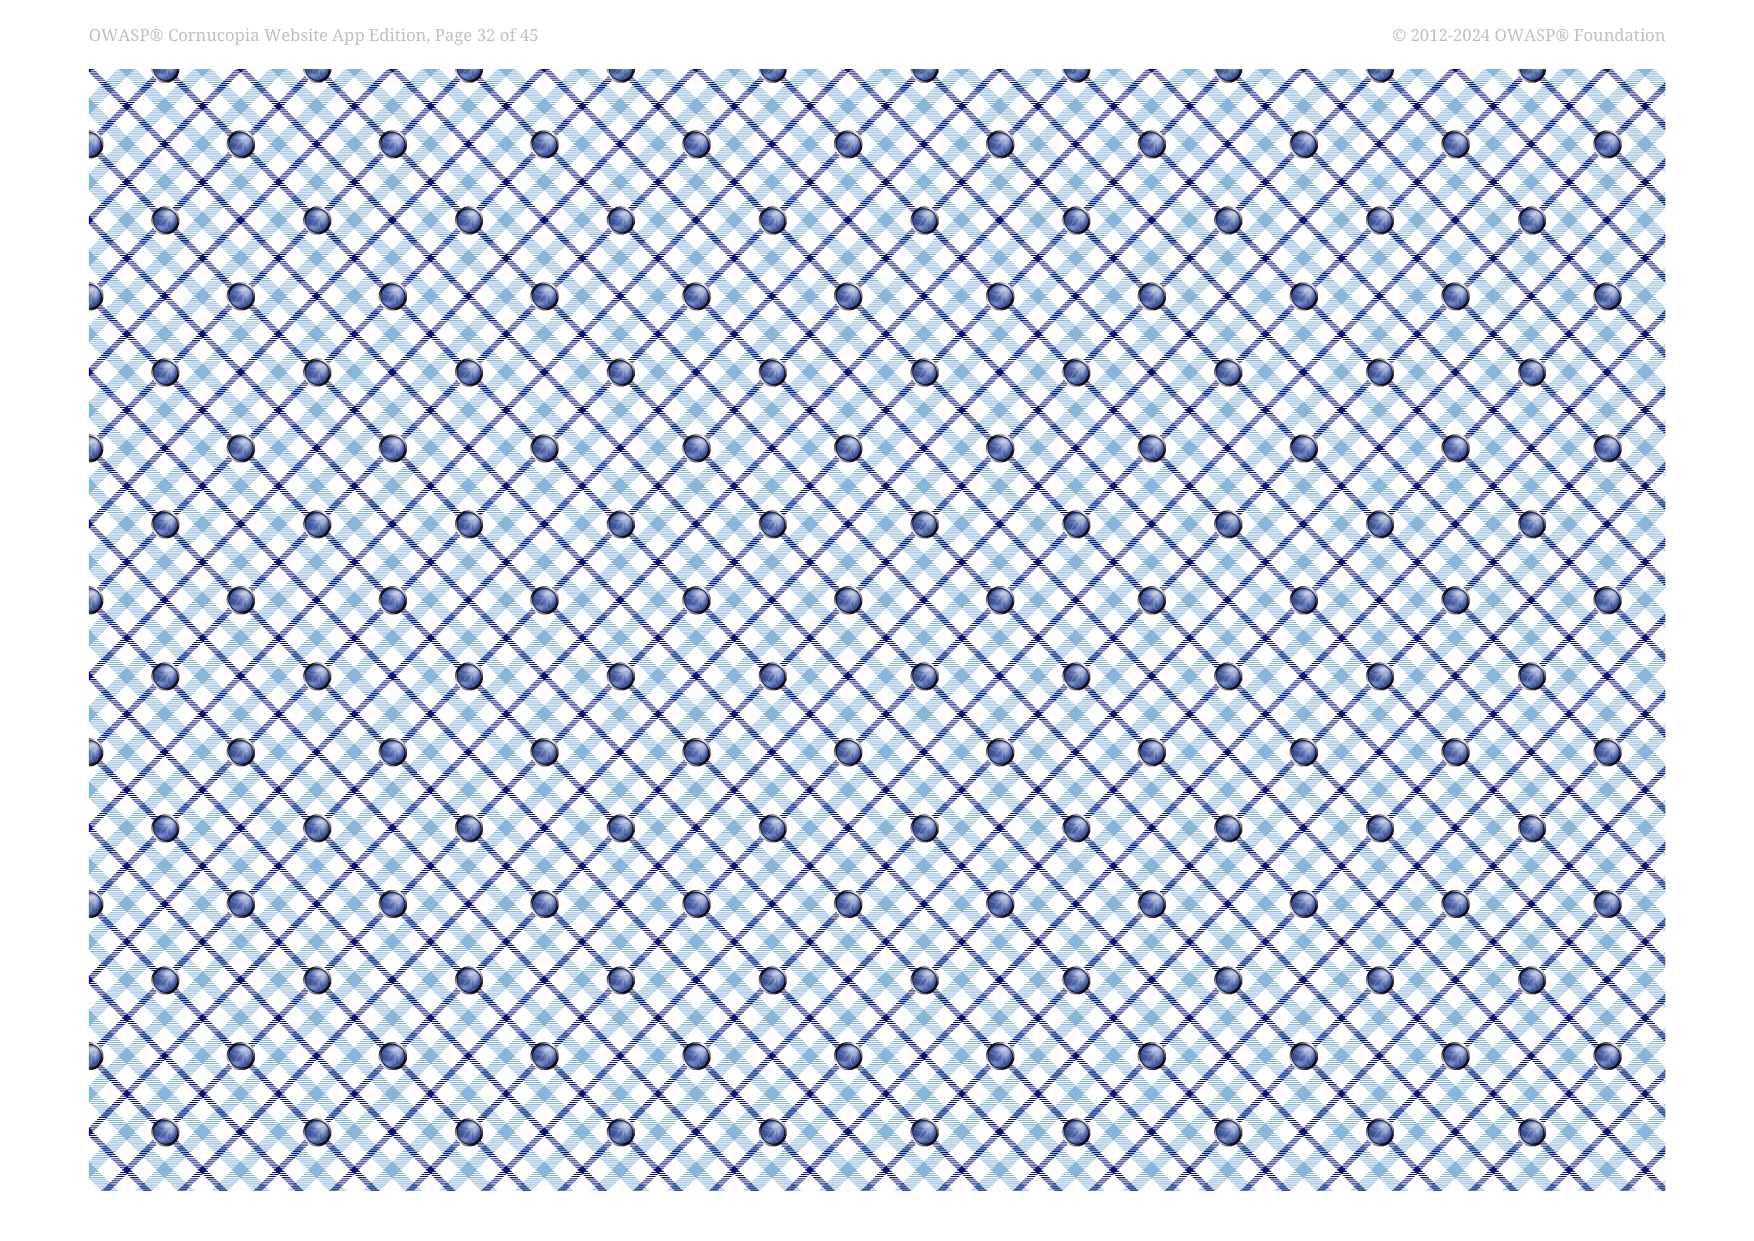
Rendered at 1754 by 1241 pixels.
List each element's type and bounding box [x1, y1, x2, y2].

picture [88, 69, 1666, 1191]
